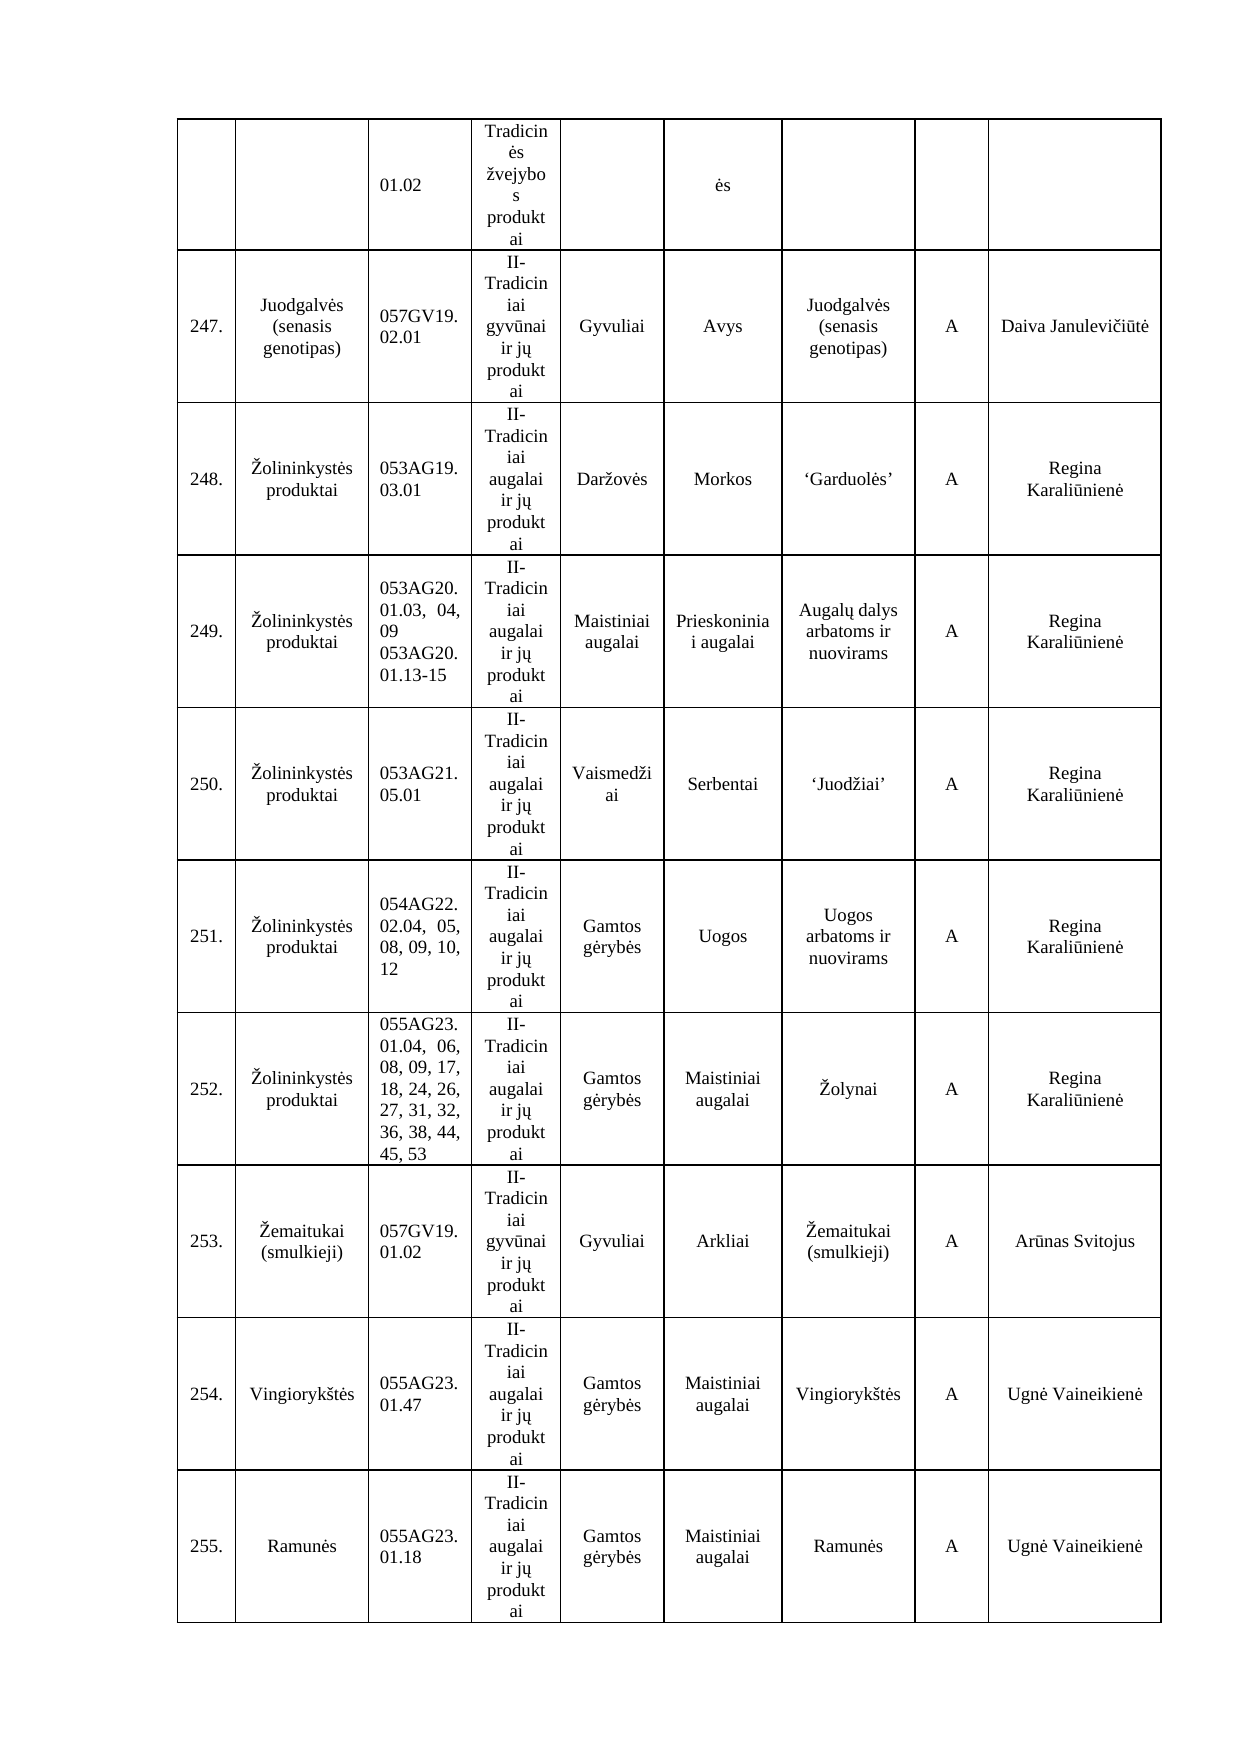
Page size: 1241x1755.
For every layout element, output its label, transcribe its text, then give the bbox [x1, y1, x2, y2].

table_cell 250. [178, 708, 235, 859]
table_cell Daiva Janulevičiūtė [989, 251, 1160, 402]
table_cell Augalų dalys arbatoms ir nuovirams [783, 556, 914, 707]
table_cell 248. [178, 403, 235, 554]
table_cell Vingiorykštės [236, 1318, 368, 1469]
table_cell [783, 120, 914, 249]
table_cell Ugnė Vaineikienė [989, 1318, 1160, 1469]
table_cell Vingiorykštės [783, 1318, 914, 1469]
table_cell Regina Karaliūnienė [989, 861, 1160, 1012]
table_cell Žolininkystės produktai [236, 1013, 368, 1164]
table_cell Gyvuliai [561, 251, 663, 402]
table_cell Maistiniai augalai [665, 1318, 781, 1469]
table_cell 255. [178, 1471, 235, 1622]
table_cell 055AG23.01.04, 06, 08, 09, 17, 18, 24, 26, 27, 31, 32, 36, 38, 44, 45, 53 [369, 1013, 471, 1164]
table_cell Gamtos gėrybės [561, 1318, 663, 1469]
table_cell II-Tradiciniai augalai ir jų produktai [472, 861, 560, 1012]
table_cell 057GV19.02.01 [369, 251, 471, 402]
table_cell A [916, 1013, 988, 1164]
table_cell Žolynai [783, 1013, 914, 1164]
table_cell Avys [665, 251, 781, 402]
table_cell II-Tradiciniai augalai ir jų produktai [472, 556, 560, 707]
table_cell Juodgalvės (senasis genotipas) [236, 251, 368, 402]
table_cell Maistiniai augalai [665, 1013, 781, 1164]
table_cell Arūnas Svitojus [989, 1166, 1160, 1317]
table_cell A [916, 861, 988, 1012]
table_cell 251. [178, 861, 235, 1012]
table_cell Daržovės [561, 403, 663, 554]
table_cell II-Tradiciniai gyvūnai ir jų produktai [472, 251, 560, 402]
table_cell Žemaitukai (smulkieji) [783, 1166, 914, 1317]
table_cell II-Tradiciniai augalai ir jų produktai [472, 1013, 560, 1164]
table_cell Žolininkystės produktai [236, 708, 368, 859]
table_cell Morkos [665, 403, 781, 554]
table_cell 247. [178, 251, 235, 402]
table_cell Gamtos gėrybės [561, 861, 663, 1012]
table_cell 053AG20.01.03, 04, 09 053AG20.01.13-15 [369, 556, 471, 707]
table_cell Žolininkystės produktai [236, 403, 368, 554]
table_cell 249. [178, 556, 235, 707]
table_cell Regina Karaliūnienė [989, 1013, 1160, 1164]
table_cell Prieskoniniai augalai [665, 556, 781, 707]
table_cell II-Tradiciniai augalai ir jų produktai [472, 1318, 560, 1469]
table_cell Vaismedžiai [561, 708, 663, 859]
table_cell A [916, 403, 988, 554]
table_cell Serbentai [665, 708, 781, 859]
table_cell Maistiniai augalai [665, 1471, 781, 1622]
table_cell Arkliai [665, 1166, 781, 1317]
table_cell 253. [178, 1166, 235, 1317]
table_cell Ramunės [783, 1471, 914, 1622]
table_cell II-Tradiciniai gyvūnai ir jų produktai [472, 1166, 560, 1317]
table_cell A [916, 251, 988, 402]
table_cell [178, 120, 235, 249]
table_cell Gamtos gėrybės [561, 1471, 663, 1622]
table_cell A [916, 1318, 988, 1469]
table_cell 053AG19.03.01 [369, 403, 471, 554]
table_cell [989, 120, 1160, 249]
table_cell ‘Juodžiai’ [783, 708, 914, 859]
table_cell 053AG21.05.01 [369, 708, 471, 859]
table_cell Regina Karaliūnienė [989, 708, 1160, 859]
table_cell 054AG22.02.04, 05, 08, 09, 10, 12 [369, 861, 471, 1012]
table_cell II-Tradiciniai augalai ir jų produktai [472, 708, 560, 859]
table_cell A [916, 1166, 988, 1317]
table_cell Regina Karaliūnienė [989, 556, 1160, 707]
table_cell A [916, 1471, 988, 1622]
table_cell 055AG23.01.47 [369, 1318, 471, 1469]
table_cell 254. [178, 1318, 235, 1469]
table_cell Žolininkystės produktai [236, 861, 368, 1012]
table_cell Tradicinės žvejybos produktai [472, 120, 560, 249]
table_cell ės [665, 120, 781, 249]
table_cell A [916, 708, 988, 859]
table_cell [916, 120, 988, 249]
table_cell [561, 120, 663, 249]
table_cell II-Tradiciniai augalai ir jų produktai [472, 1471, 560, 1622]
table_cell Ramunės [236, 1471, 368, 1622]
table_cell Žemaitukai (smulkieji) [236, 1166, 368, 1317]
table_cell Ugnė Vaineikienė [989, 1471, 1160, 1622]
table_cell Žolininkystės produktai [236, 556, 368, 707]
table_cell ‘Garduolės’ [783, 403, 914, 554]
table_cell A [916, 556, 988, 707]
table_cell Uogos arbatoms ir nuovirams [783, 861, 914, 1012]
table_cell Gamtos gėrybės [561, 1013, 663, 1164]
table_cell 057GV19.01.02 [369, 1166, 471, 1317]
table_cell Regina Karaliūnienė [989, 403, 1160, 554]
table_cell Uogos [665, 861, 781, 1012]
table_cell 055AG23.01.18 [369, 1471, 471, 1622]
table_cell Juodgalvės (senasis genotipas) [783, 251, 914, 402]
table_cell 252. [178, 1013, 235, 1164]
table_cell 01.02 [369, 120, 471, 249]
table_cell II-Tradiciniai augalai ir jų produktai [472, 403, 560, 554]
table_cell Maistiniai augalai [561, 556, 663, 707]
table_cell Gyvuliai [561, 1166, 663, 1317]
table_cell [236, 120, 368, 249]
